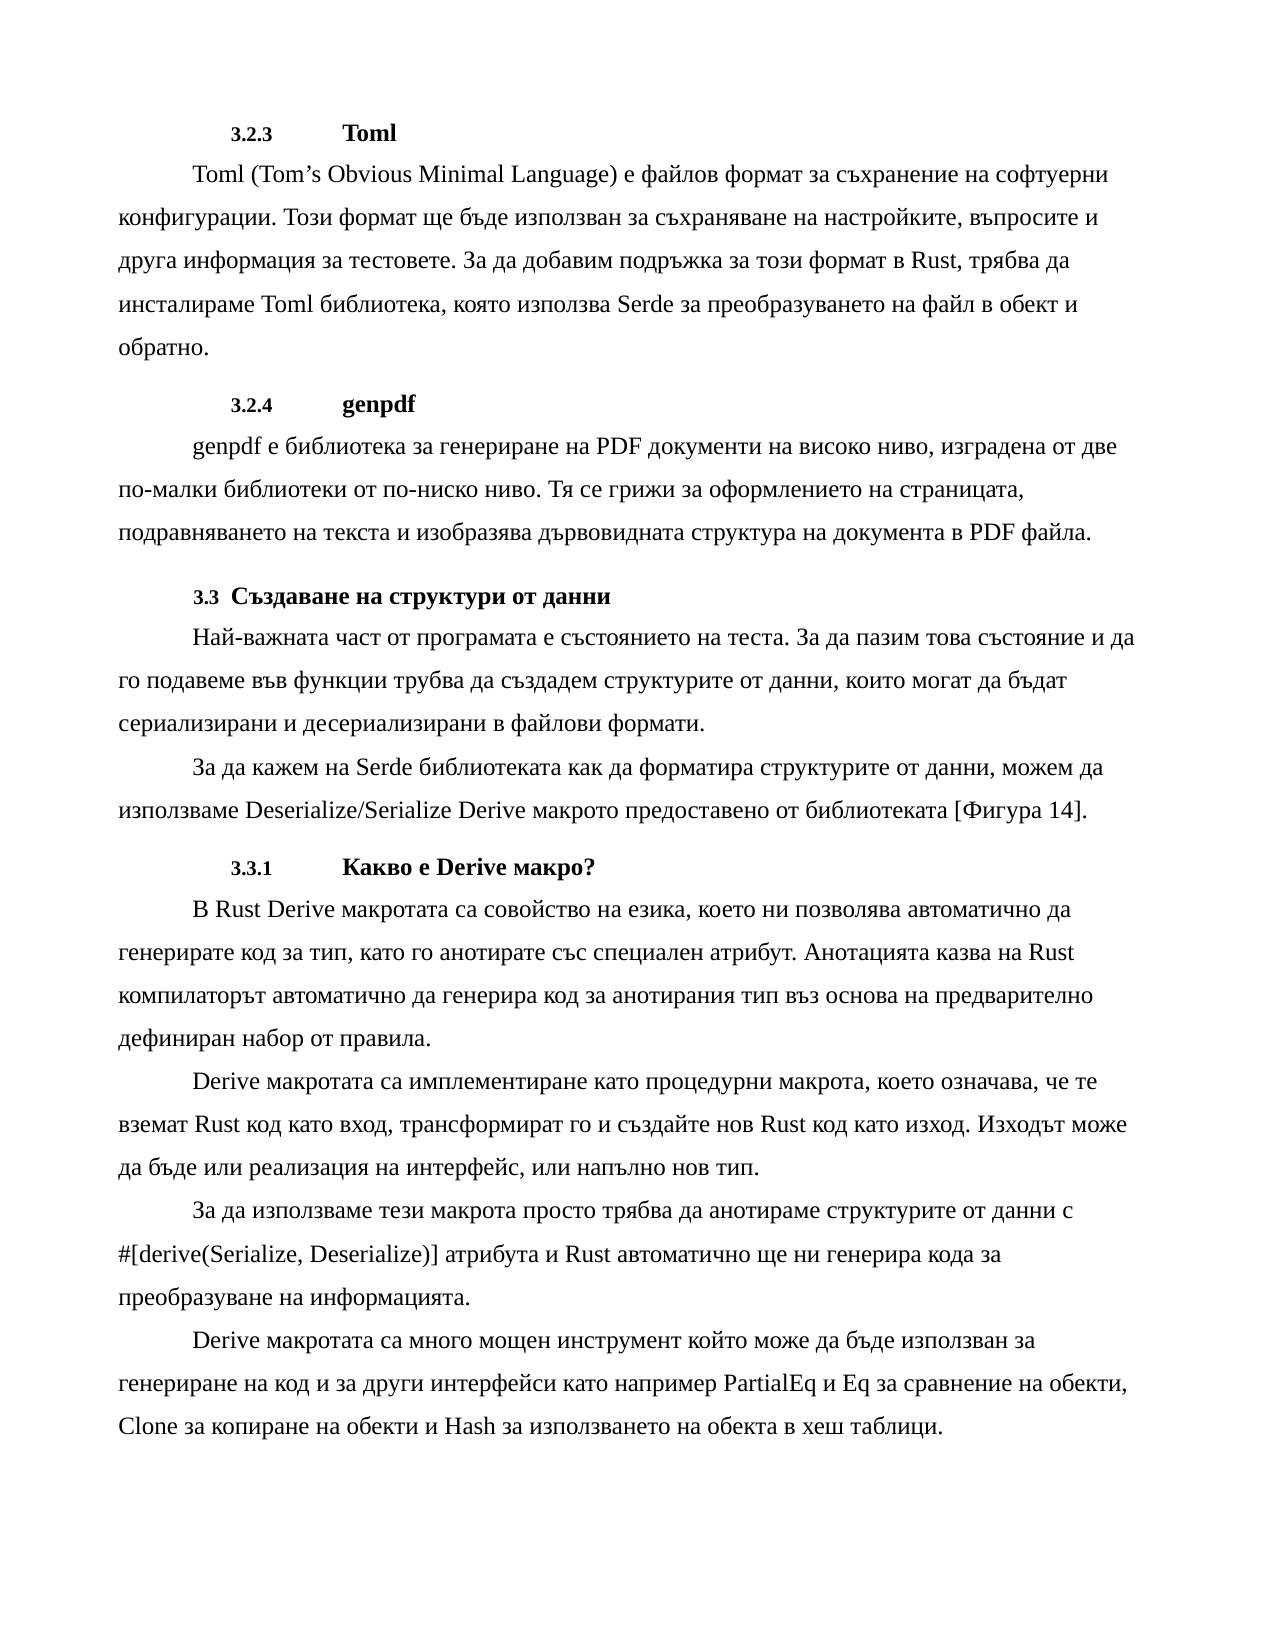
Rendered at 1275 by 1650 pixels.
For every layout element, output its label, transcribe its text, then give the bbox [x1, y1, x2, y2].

subtitle genpdf [231, 389, 1157, 418]
text В Rust Derive макротата са совойство на езика, което ни позволява автоматично да генерирате код за тип, като го анотирате със специален атрибут. Анотацията казва на Rust компилаторът автоматично да генерира код за анотирания тип въз основа на предварително дефиниран набор от правила. [118, 894, 1157, 1052]
subtitle Какво е Derive макро? [231, 852, 1157, 881]
text genpdf е библиотека за генериране на PDF документи на високо ниво, изградена от две по-малки библиотеки от по-ниско ниво. Тя се грижи за оформлението на страницата, подравняването на текста и изобразява дървовидната структура на документа в PDF файла. [118, 431, 1157, 546]
text За да кажем на Serde библиотеката как да форматира структурите от данни, можем да използваме Deserialize/Serialize Derive макрото предоставено от библиотеката [Фигура 14]. [118, 752, 1157, 823]
text Toml (Tom’s Obvious Minimal Language) е файлов формат за съхранение на софтуерни конфигурации. Този формат ще бъде използван за съхраняване на настройките, въпросите и друга информация за тестовете. За да добавим подръжка за този формат в Rust, трябва да инсталираме Toml библиотека, която използва Serde за преобразуването на файл в обект и обратно. [118, 159, 1157, 361]
text Derive макротата са имплементиране като процедурни макрота, което означава, че те вземат Rust код като вход, трансформират го и създайте нов Rust код като изход. Изходът може да бъде или реализация на интерфейс, или напълно нов тип. [118, 1066, 1157, 1181]
text Най-важната част от програмата е състоянието на теста. За да пазим това състояние и да го подавеме във функции трубва да създадем структурите от данни, които могат да бъдат сериализирани и десериализирани в файлови формати. [118, 622, 1157, 737]
subtitle Създаване на структури от данни [193, 581, 1157, 610]
text За да използваме тези макрота просто трябва да анотираме структурите от данни с #[derive(Serialize, Deserialize)] атрибута и Rust автоматично ще ни генерира кода за преобразуване на информацията. [118, 1196, 1157, 1311]
subtitle Toml [231, 118, 1157, 147]
text Derive макротата са много мощен инструмент който може да бъде използван за генериране на код и за други интерфейси като например PartialEq и Eq за сравнение на обекти, Clone за копиране на обекти и Hash за използването на обекта в хеш таблици. [118, 1325, 1157, 1440]
